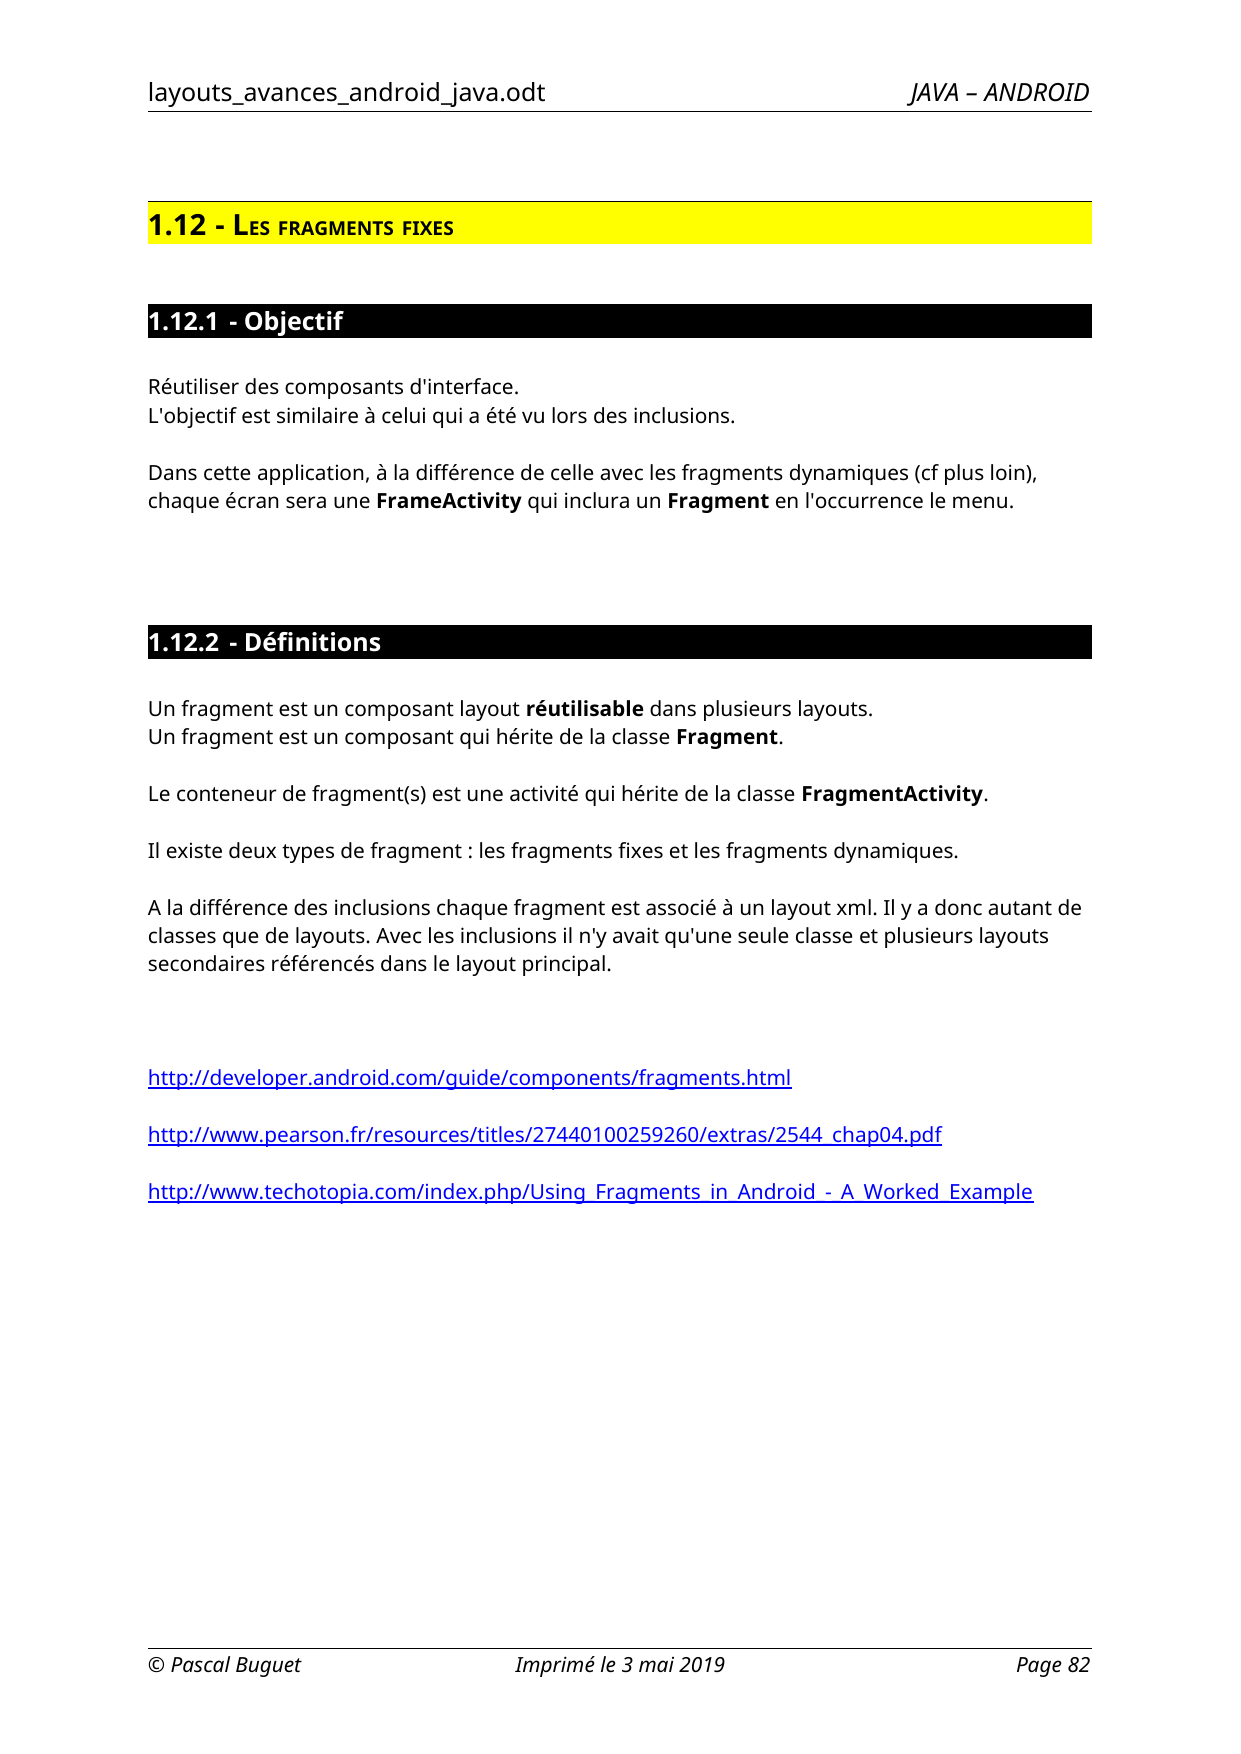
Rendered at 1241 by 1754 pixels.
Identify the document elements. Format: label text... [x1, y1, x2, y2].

text Un fragment est un composant qui hérite de la classe Fragment. [148, 722, 1092, 751]
text A la différence des inclusions chaque fragment est associé à un layout xml. Il y a donc autant de classes que de layouts. Avec les inclusions il n'y avait qu'une seule classe et plusieurs layouts secondaires référencés dans le layout principal. [148, 893, 1092, 978]
text Dans cette application, à la différence de celle avec les fragments dynamiques (cf plus loin), chaque écran sera une FrameActivity qui inclura un Fragment en l'occurrence le menu. [148, 458, 1092, 514]
text Réutiliser des composants d'interface. [148, 372, 1092, 401]
subtitle - Définitions [148, 625, 1092, 659]
text L'objectif est similaire à celui qui a été vu lors des inclusions. [148, 401, 1092, 429]
subtitle - Les fragments fixes [148, 202, 1092, 244]
text http://www.pearson.fr/resources/titles/27440100259260/extras/2544_chap04.pdf [148, 1120, 1092, 1149]
text http://www.techotopia.com/index.php/Using_Fragments_in_Android_-_A_Worked_Example [148, 1177, 1092, 1206]
text Le conteneur de fragment(s) est une activité qui hérite de la classe FragmentActivity. [148, 779, 1092, 807]
subtitle - Objectif [148, 304, 1092, 338]
text http://developer.android.com/guide/components/fragments.html [148, 1063, 1092, 1092]
text Il existe deux types de fragment : les fragments fixes et les fragments dynamiques. [148, 836, 1092, 864]
text Un fragment est un composant layout réutilisable dans plusieurs layouts. [148, 694, 1092, 722]
